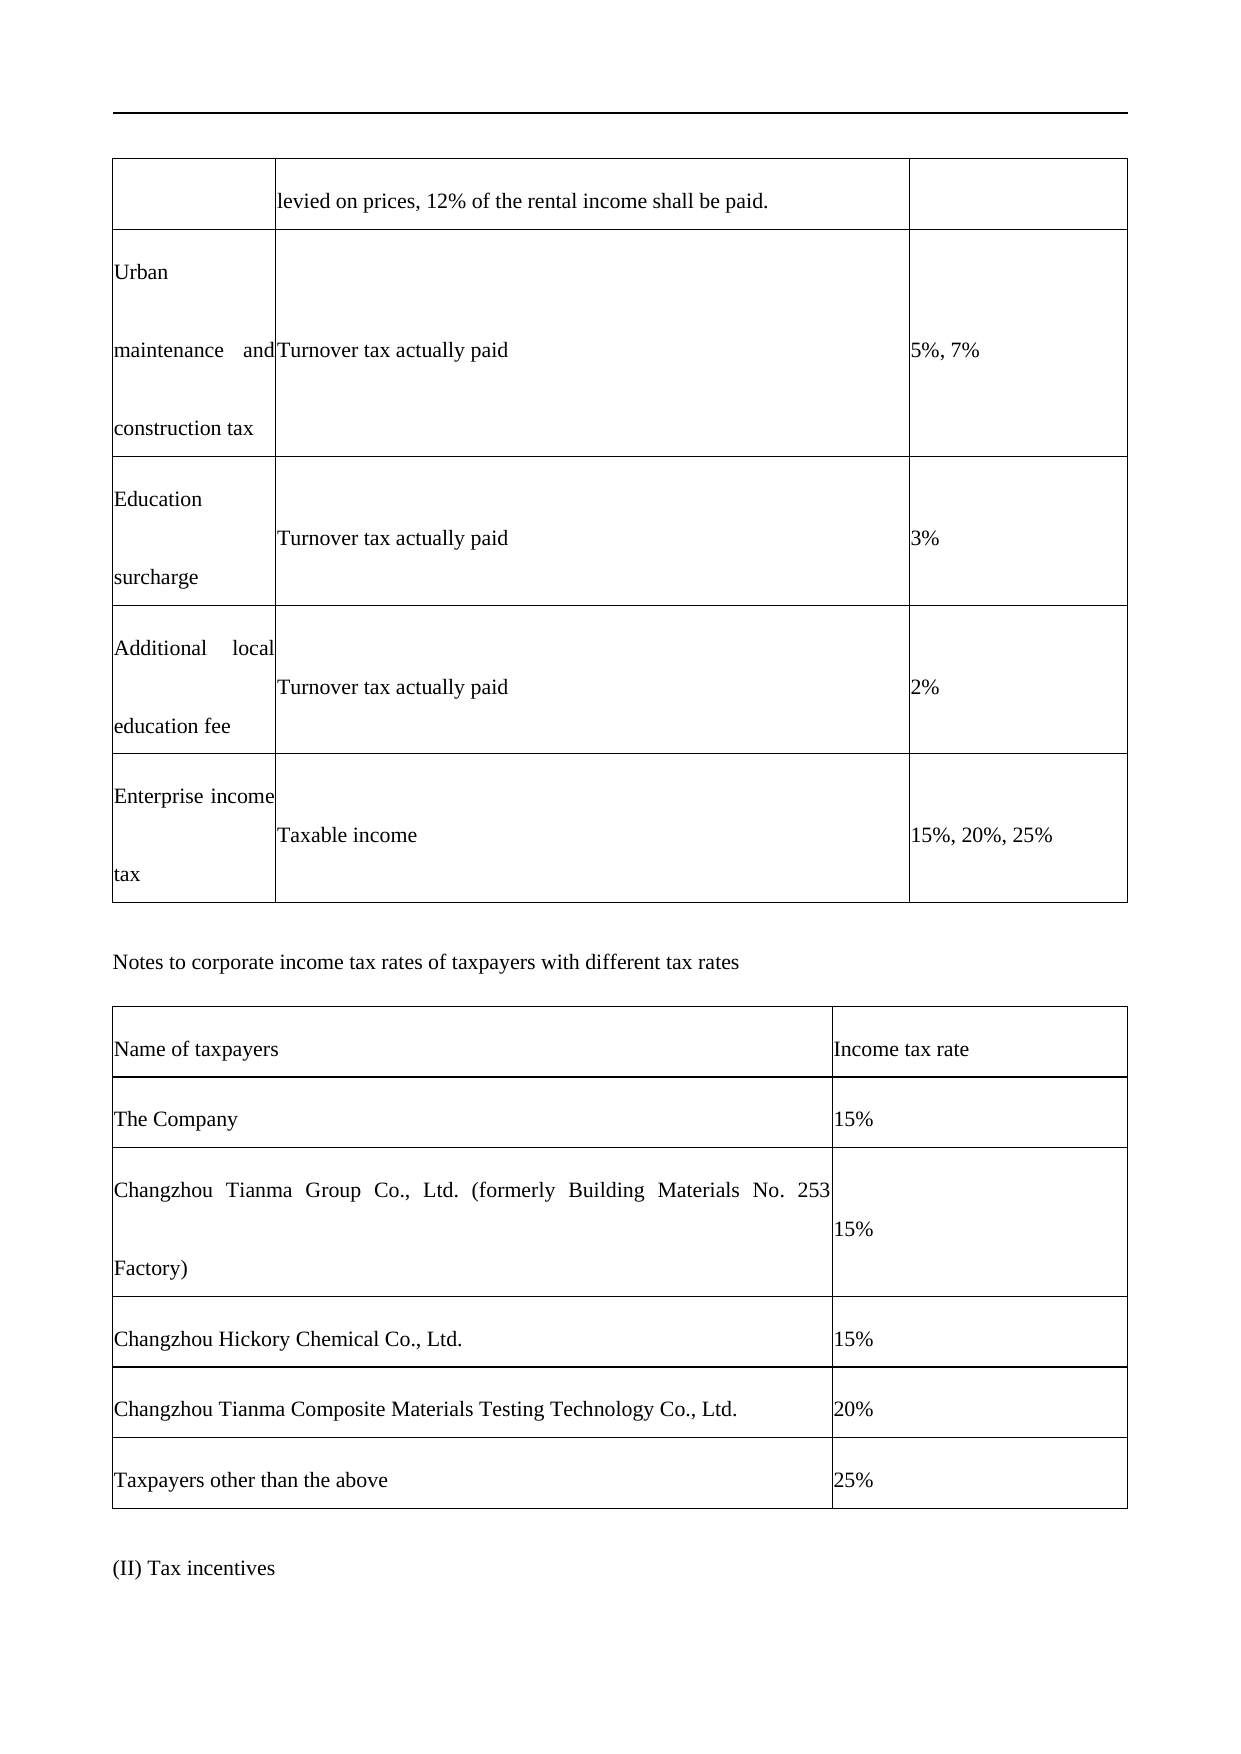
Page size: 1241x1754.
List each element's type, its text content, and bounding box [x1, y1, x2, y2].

table_cell [910, 159, 1127, 229]
table_cell Changzhou Hickory Chemical Co., Ltd. [113, 1297, 832, 1366]
table_cell Taxable income [276, 754, 909, 902]
table_cell 2% [910, 606, 1127, 753]
table_cell 15% [833, 1297, 1127, 1366]
table_cell Changzhou Tianma Group Co., Ltd. (formerly Building Materials No. 253 Factory) [113, 1148, 832, 1296]
table_cell 20% [833, 1368, 1127, 1437]
table_cell Taxpayers other than the above [113, 1438, 832, 1508]
table_header Name of taxpayers [113, 1007, 832, 1076]
table_cell Changzhou Tianma Composite Materials Testing Technology Co., Ltd. [113, 1368, 832, 1437]
table_cell 25% [833, 1438, 1127, 1508]
table_cell Education surcharge [113, 457, 275, 604]
table_cell 15% [833, 1148, 1127, 1296]
table_cell 15%, 20%, 25% [910, 754, 1127, 902]
table_cell [113, 159, 275, 229]
table_cell 5%, 7% [910, 230, 1127, 456]
table_cell 3% [910, 457, 1127, 604]
table_cell Turnover tax actually paid [276, 457, 909, 604]
table_cell Urban maintenance and construction tax [113, 230, 275, 456]
table_cell Enterprise income tax [113, 754, 275, 902]
table_cell Turnover tax actually paid [276, 230, 909, 456]
table_cell Additional local education fee [113, 606, 275, 753]
table_header Income tax rate [833, 1007, 1127, 1076]
table_cell levied on prices, 12% of the rental income shall be paid. [276, 159, 909, 229]
table_cell 15% [833, 1078, 1127, 1147]
table_cell The Company [113, 1078, 832, 1147]
table_cell Turnover tax actually paid [276, 606, 909, 753]
text Notes to corporate income tax rates of taxpayers with different tax rates [112, 920, 1128, 982]
text (II) Tax incentives [112, 1526, 1128, 1588]
